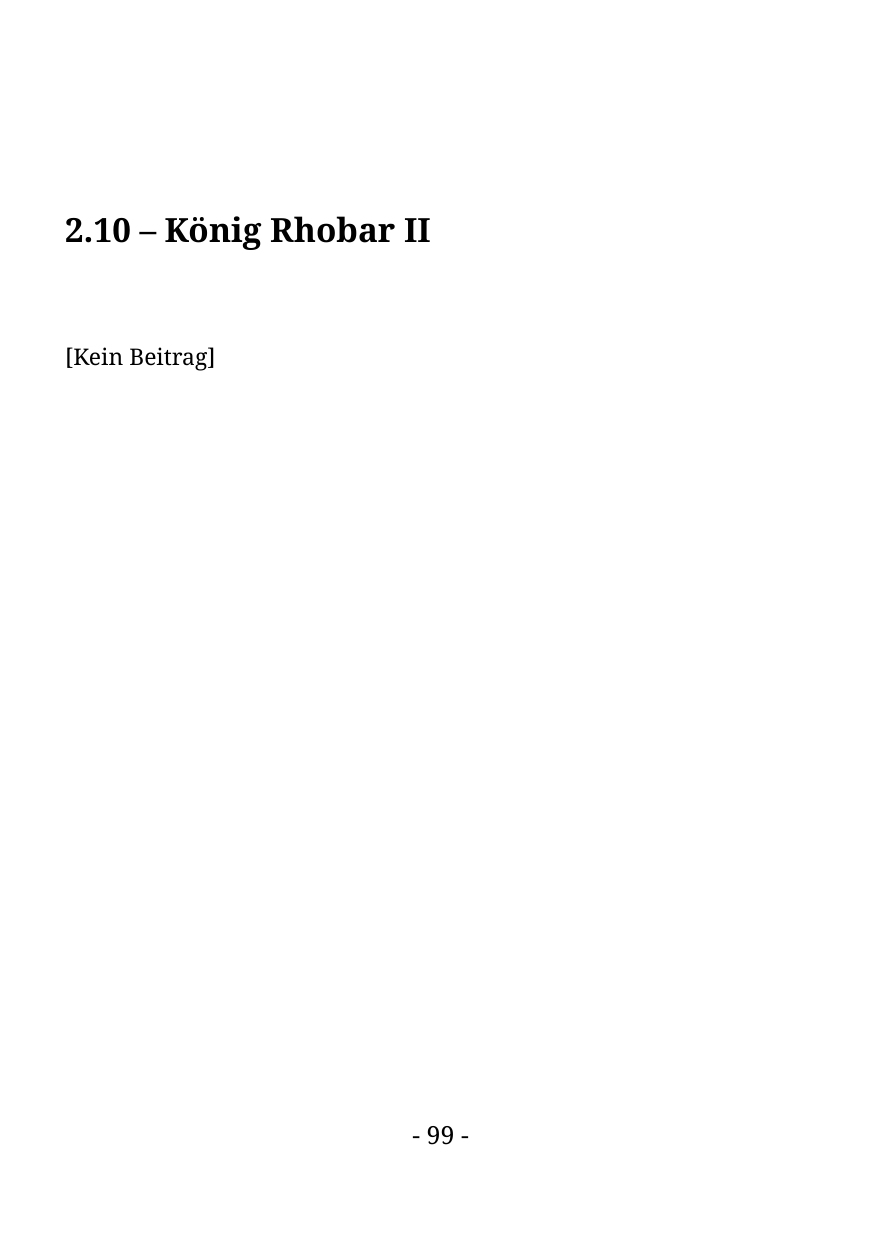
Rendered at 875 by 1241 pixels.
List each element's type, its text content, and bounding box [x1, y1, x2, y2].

subtitle 2.10 – König Rhobar II [65, 207, 809, 252]
text [Kein Beitrag] [65, 341, 809, 372]
